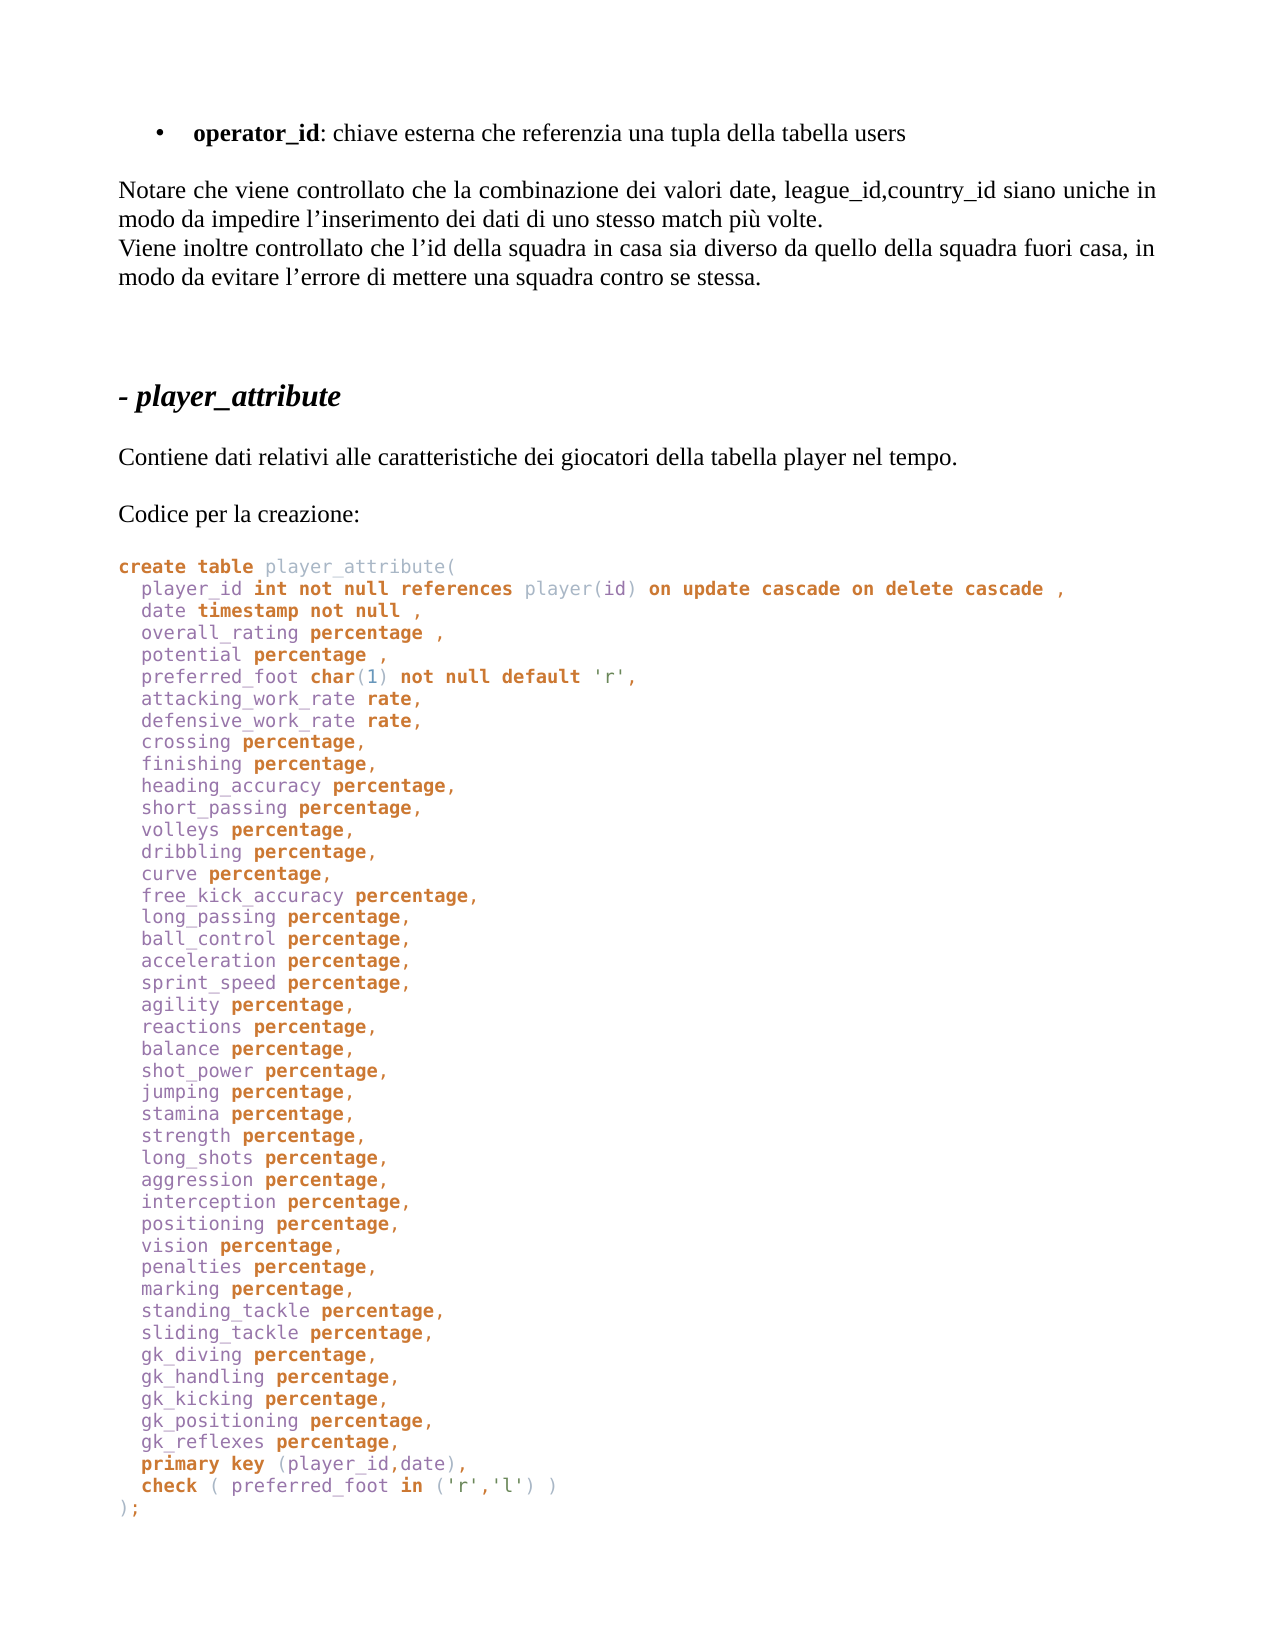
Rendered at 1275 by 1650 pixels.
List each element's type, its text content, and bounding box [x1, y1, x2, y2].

text Notare che viene controllato che la combinazione dei valori date, league_id,country_id siano uniche in modo da impedire l’inserimento dei dati di uno stesso match più volte. [118, 176, 1157, 233]
text Codice per la creazione: [118, 499, 1157, 528]
text - player_attribute [118, 377, 1157, 413]
text Contiene dati relativi alle caratteristiche dei giocatori della tabella player nel tempo. [118, 442, 1157, 470]
text create table player_attribute( player_id int not null references player(id) on update cascade on delete cascade , date timestamp not null , overall_rating percentage , potential percentage , preferred_foot char(1) not null default 'r', attacking_work_rate rate, defensive_work_rate rate, crossing percentage, finishing percentage, heading_accuracy percentage, short_passing percentage, volleys percentage, dribbling percentage, curve percentage, free_kick_accuracy percentage, long_passing percentage, ball_control percentage, acceleration percentage, sprint_speed percentage, agility percentage, reactions percentage, balance percentage, shot_power percentage, jumping percentage, stamina percentage, strength percentage, long_shots percentage, aggression percentage, interception percentage, positioning percentage, vision percentage, penalties percentage, marking percentage, standing_tackle percentage, sliding_tackle percentage, gk_diving percentage, gk_handling percentage, gk_kicking percentage, gk_positioning percentage, gk_reflexes percentage, primary key (player_id,date), check ( preferred_foot in ('r','l') ) ); [118, 557, 1157, 1519]
text Viene inoltre controllato che l’id della squadra in casa sia diverso da quello della squadra fuori casa, in modo da evitare l’errore di mettere una squadra contro se stessa. [118, 233, 1157, 291]
list operator_id: chiave esterna che referenzia una tupla della tabella users [156, 118, 1157, 147]
